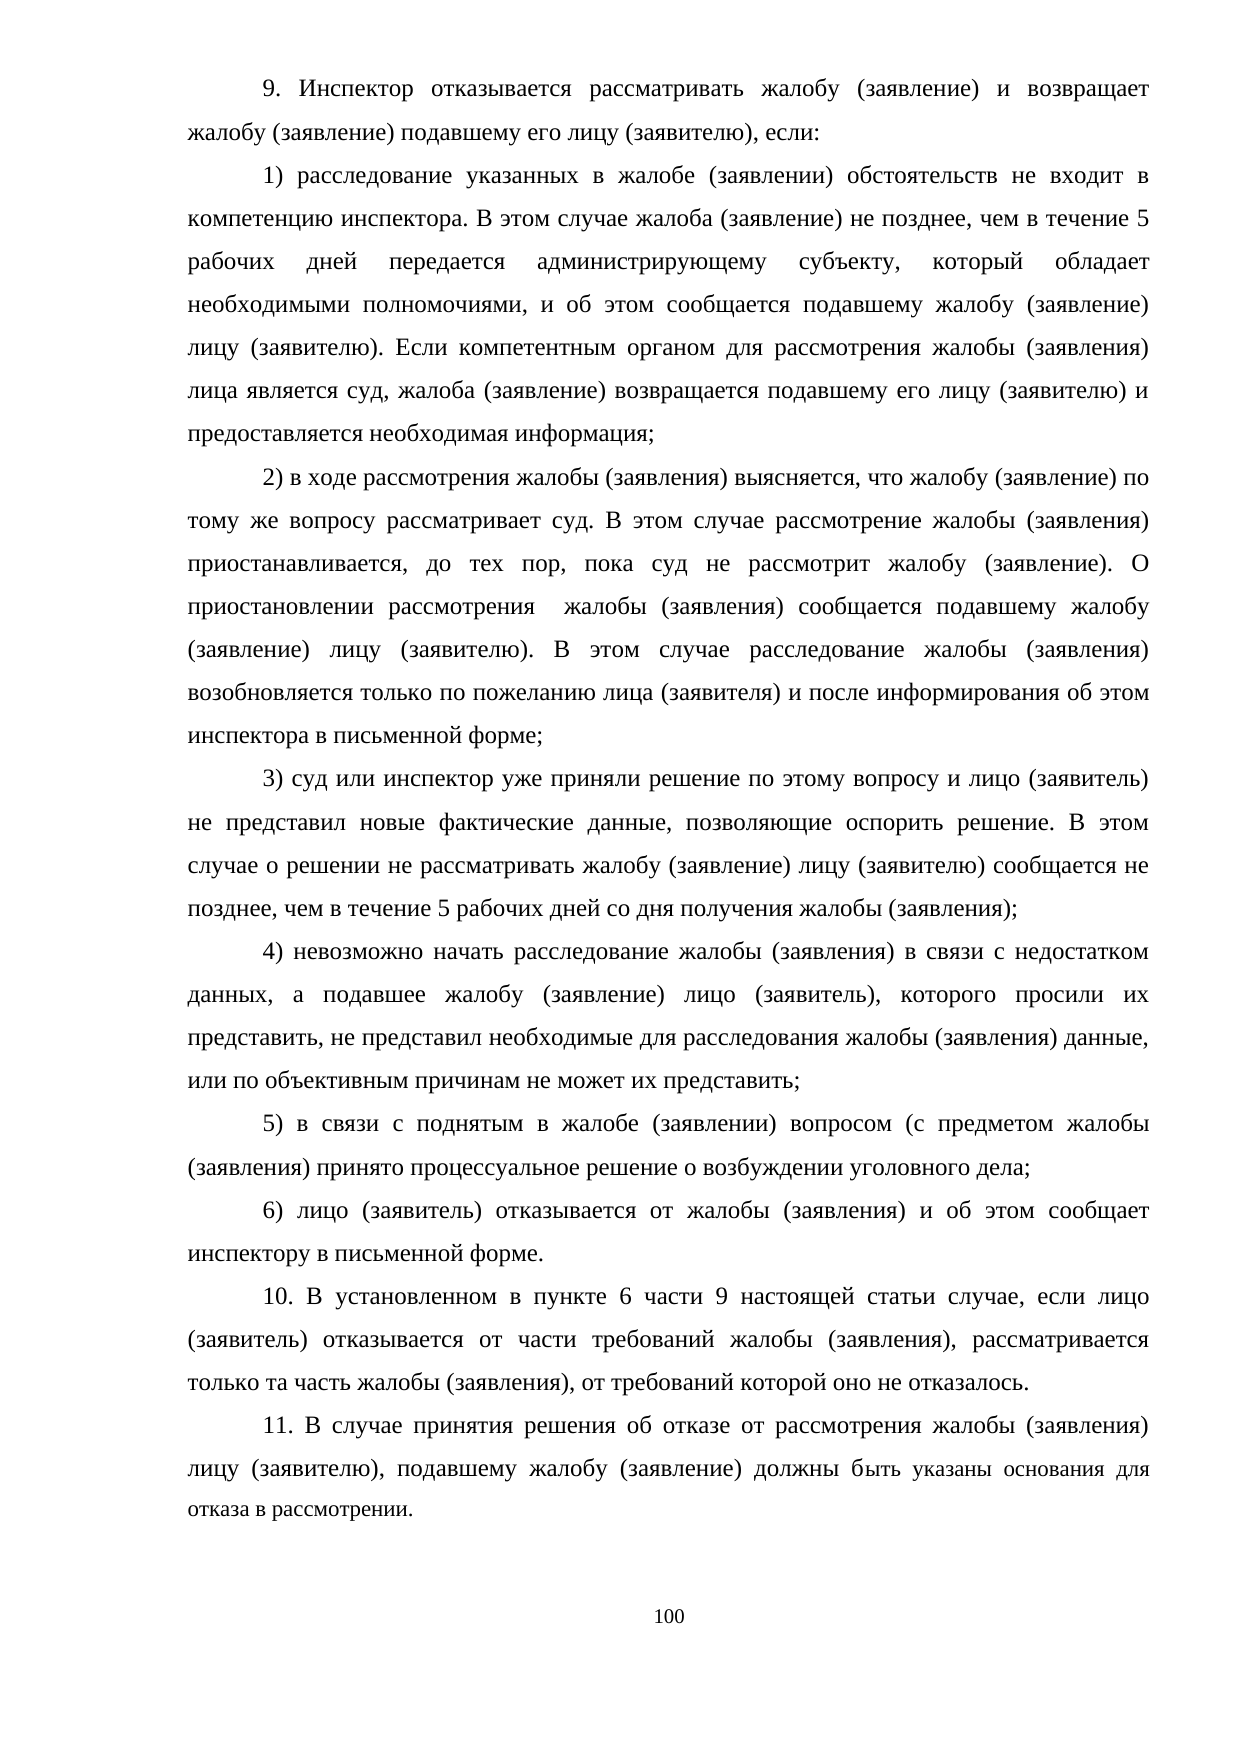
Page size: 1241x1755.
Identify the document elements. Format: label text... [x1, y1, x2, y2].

text 9. Инспектор отказывается рассматривать жалобу (заявление) и возвращает жалобу (заявление) подавшему его лицу (заявителю), если: [187, 73, 1150, 145]
text 11. В случае принятия решения об отказе от рассмотрения жалобы (заявления) лицу (заявителю), подавшему жалобу (заявление) должны быть указаны основания для отказа в рассмотрении. [187, 1410, 1150, 1522]
text 10. В установленном в пункте 6 части 9 настоящей статьи случае, если лицо (заявитель) отказывается от части требований жалобы (заявления), рассматривается только та часть жалобы (заявления), от требований которой оно не отказалось. [187, 1281, 1150, 1396]
text 4) невозможно начать расследование жалобы (заявления) в связи с недостатком данных, а подавшее жалобу (заявление) лицо (заявитель), которого просили их представить, не представил необходимые для расследования жалобы (заявления) данные, или по объективным причинам не может их представить; [187, 936, 1150, 1094]
text 5) в связи с поднятым в жалобе (заявлении) вопросом (с предметом жалобы (заявления) принято процессуальное решение о возбуждении уголовного дела; [187, 1108, 1150, 1180]
text 2) в ходе рассмотрения жалобы (заявления) выясняется, что жалобу (заявление) по тому же вопросу рассматривает суд. В этом случае рассмотрение жалобы (заявления) приостанавливается, до тех пор, пока суд не рассмотрит жалобу (заявление). О приостановлении рассмотрения жалобы (заявления) сообщается подавшему жалобу (заявление) лицу (заявителю). В этом случае расследование жалобы (заявления) возобновляется только по пожеланию лица (заявителя) и после информирования об этом инспектора в письменной форме; [187, 462, 1150, 749]
text 6) лицо (заявитель) отказывается от жалобы (заявления) и об этом сообщает инспектору в письменной форме. [187, 1195, 1150, 1267]
text 1) расследование указанных в жалобе (заявлении) обстоятельств не входит в компетенцию инспектора. В этом случае жалоба (заявление) не позднее, чем в течение 5 рабочих дней передается администрирующему субъекту, который обладает необходимыми полномочиями, и об этом сообщается подавшему жалобу (заявление) лицу (заявителю). Если компетентным органом для рассмотрения жалобы (заявления) лица является суд, жалоба (заявление) возвращается подавшему его лицу (заявителю) и предоставляется необходимая информация; [187, 160, 1150, 447]
text 3) суд или инспектор уже приняли решение по этому вопросу и лицо (заявитель) не представил новые фактические данные, позволяющие оспорить решение. В этом случае о решении не рассматривать жалобу (заявление) лицу (заявителю) сообщается не позднее, чем в течение 5 рабочих дней со дня получения жалобы (заявления); [187, 763, 1150, 922]
